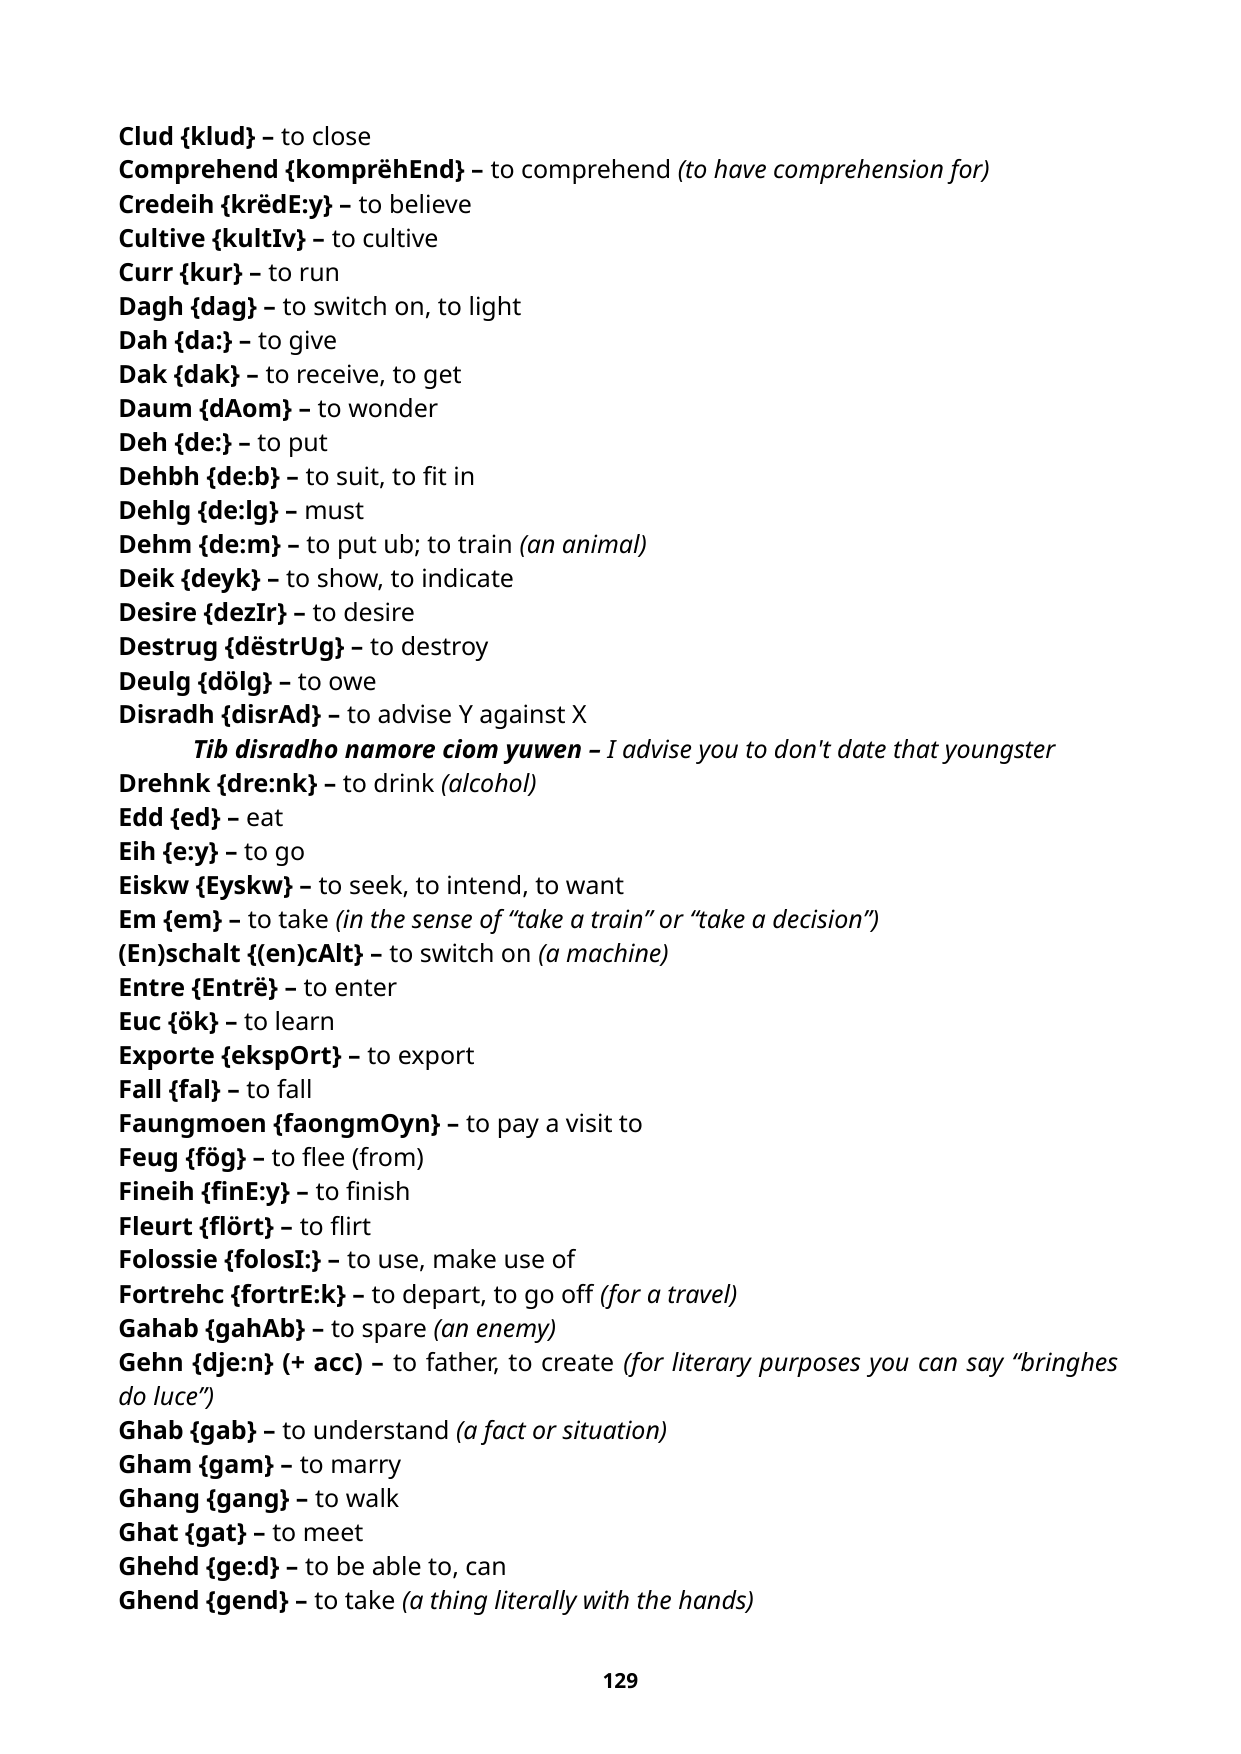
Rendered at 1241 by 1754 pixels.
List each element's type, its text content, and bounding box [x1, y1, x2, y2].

text Folossie {folosI:} – to use, make use of [118, 1242, 1122, 1276]
text Curr {kur} – to run [118, 254, 1122, 288]
text Fineih {finE:y} – to finish [118, 1174, 1122, 1208]
text Dehlg {de:lg} – must [118, 493, 1122, 527]
text Em {em} – to take (in the sense of “take a train” or “take a decision”) [118, 902, 1122, 936]
text Faungmoen {faongmOyn} – to pay a visit to [118, 1106, 1122, 1140]
text Edd {ed} – eat [118, 799, 1122, 833]
text Daum {dAom} – to wonder [118, 391, 1122, 425]
text Dehbh {de:b} – to suit, to fit in [118, 459, 1122, 493]
text Gahab {gahAb} – to spare (an enemy) [118, 1310, 1122, 1344]
text Cultive {kultIv} – to cultive [118, 220, 1122, 254]
text Dak {dak} – to receive, to get [118, 357, 1122, 391]
text Euc {ök} – to learn [118, 1004, 1122, 1038]
text Desire {dezIr} – to desire [118, 595, 1122, 629]
text Dagh {dag} – to switch on, to light [118, 288, 1122, 322]
text Entre {Entrë} – to enter [118, 970, 1122, 1004]
text Clud {klud} – to close [118, 118, 1122, 152]
text Ghehd {ge:d} – to be able to, can [118, 1549, 1122, 1583]
text Eih {e:y} – to go [118, 833, 1122, 867]
text Ghat {gat} – to meet [118, 1515, 1122, 1549]
text Destrug {dëstrUg} – to destroy [118, 629, 1122, 663]
text Eiskw {Eyskw} – to seek, to intend, to want [118, 867, 1122, 902]
text Ghab {gab} – to understand (a fact or situation) [118, 1412, 1122, 1447]
text (En)schalt {(en)cAlt} – to switch on (a machine) [118, 936, 1122, 970]
text Dehm {de:m} – to put ub; to train (an animal) [118, 527, 1122, 561]
text Ghend {gend} – to take (a thing literally with the hands) [118, 1583, 1122, 1617]
text Fortrehc {fortrE:k} – to depart, to go off (for a travel) [118, 1276, 1122, 1310]
text Ghang {gang} – to walk [118, 1481, 1122, 1515]
text Disradh {disrAd} – to advise Y against X [118, 697, 1122, 731]
text Fleurt {flört} – to flirt [118, 1208, 1122, 1242]
text Fall {fal} – to fall [118, 1072, 1122, 1106]
text Gehn {dje:n} (+ acc) – to father, to create (for literary purposes you can say “bringhes do luce”) [118, 1344, 1122, 1412]
text Deik {deyk} – to show, to indicate [118, 561, 1122, 595]
text Credeih {krëdE:y} – to believe [118, 186, 1122, 220]
text Gham {gam} – to marry [118, 1447, 1122, 1481]
text Exporte {ekspOrt} – to export [118, 1038, 1122, 1072]
text Dah {da:} – to give [118, 322, 1122, 357]
text Deulg {dölg} – to owe [118, 663, 1122, 697]
text Drehnk {dre:nk} – to drink (alcohol) [118, 765, 1122, 799]
text Tib disradho namore ciom yuwen – I advise you to don't date that youngster [193, 731, 1122, 765]
text Comprehend {komprëhEnd} – to comprehend (to have comprehension for) [118, 152, 1122, 186]
text Deh {de:} – to put [118, 425, 1122, 459]
text Feug {fög} – to flee (from) [118, 1140, 1122, 1174]
